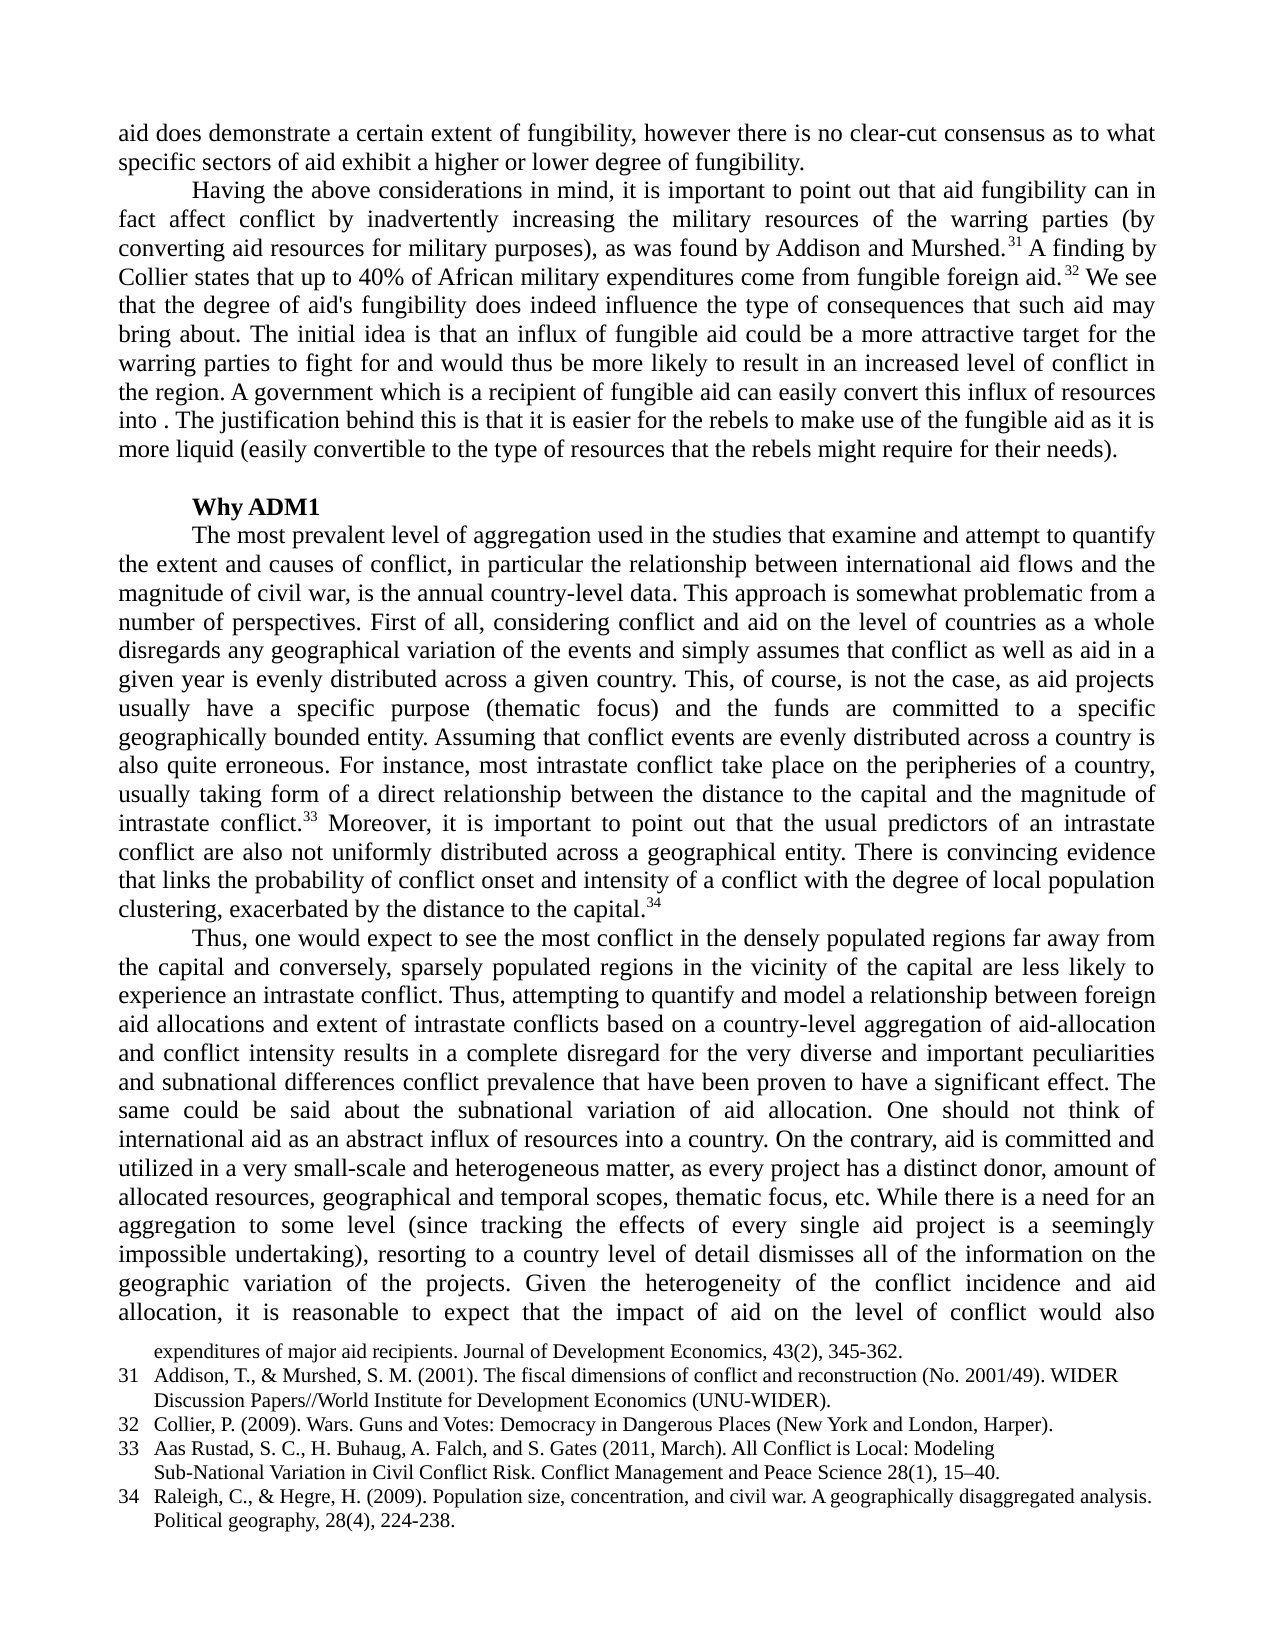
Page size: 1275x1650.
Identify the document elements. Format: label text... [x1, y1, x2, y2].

text Having the above considerations in mind, it is important to point out that aid fungibility can in fact affect conflict by inadvertently increasing the military resources of the warring parties (by converting aid resources for military purposes), as was found by Addison and Murshed. A finding by Collier states that up to 40% of African military expenditures come from fungible foreign aid. We see that the degree of aid's fungibility does indeed influence the type of consequences that such aid may bring about. The initial idea is that an influx of fungible aid could be a more attractive target for the warring parties to fight for and would thus be more likely to result in an increased level of conflict in the region. A government which is a recipient of fungible aid can easily convert this influx of resources into . The justification behind this is that it is easier for the rebels to make use of the fungible aid as it is more liquid (easily convertible to the type of resources that the rebels might require for their needs). [118, 176, 1157, 463]
text Raleigh, C., & Hegre, H. (2009). Population size, concentration, and civil war. A geographically disaggregated analysis. Political geography, 28(4), 224-238. [118, 1484, 1157, 1532]
text Aas Rustad, S. C., H. Buhaug, A. Falch, and S. Gates (2011, March). All Conflict is Local: Modeling Sub-National Variation in Civil Conflict Risk. Conflict Management and Peace Science 28(1), 15–40. [118, 1436, 1157, 1484]
text Collier, P. (2009). Wars. Guns and Votes: Democracy in Dangerous Places (New York and London, Harper). [118, 1412, 1157, 1436]
text Addison, T., & Murshed, S. M. (2001). The fiscal dimensions of conflict and reconstruction (No. 2001/49). WIDER Discussion Papers//World Institute for Development Economics (UNU-WIDER). [118, 1363, 1157, 1412]
text aid does demonstrate a certain extent of fungibility, however there is no clear-cut consensus as to what specific sectors of aid exhibit a higher or lower degree of fungibility. [118, 118, 1157, 176]
text Thus, one would expect to see the most conflict in the densely populated regions far away from the capital and conversely, sparsely populated regions in the vicinity of the capital are less likely to experience an intrastate conflict. Thus, attempting to quantify and model a relationship between foreign aid allocations and extent of intrastate conflicts based on a country-level aggregation of aid-allocation and conflict intensity results in a complete disregard for the very diverse and important peculiarities and subnational differences conflict prevalence that have been proven to have a significant effect. The same could be said about the subnational variation of aid allocation. One should not think of international aid as an abstract influx of resources into a country. On the contrary, aid is committed and utilized in a very small-scale and heterogeneous matter, as every project has a distinct donor, amount of allocated resources, geographical and temporal scopes, thematic focus, etc. While there is a need for an aggregation to some level (since tracking the effects of every single aid project is a seemingly impossible undertaking), resorting to a country level of detail dismisses all of the information on the geographic variation of the projects. Given the heterogeneity of the conflict incidence and aid allocation, it is reasonable to expect that the impact of aid on the level of conflict would also [118, 923, 1157, 1326]
text expenditures of major aid recipients. Journal of Development Economics, 43(2), 345-362. [118, 1339, 1157, 1363]
text The most prevalent level of aggregation used in the studies that examine and attempt to quantify the extent and causes of conflict, in particular the relationship between international aid flows and the magnitude of civil war, is the annual country-level data. This approach is somewhat problematic from a number of perspectives. First of all, considering conflict and aid on the level of countries as a whole disregards any geographical variation of the events and simply assumes that conflict as well as aid in a given year is evenly distributed across a given country. This, of course, is not the case, as aid projects usually have a specific purpose (thematic focus) and the funds are committed to a specific geographically bounded entity. Assuming that conflict events are evenly distributed across a country is also quite erroneous. For instance, most intrastate conflict take place on the peripheries of a country, usually taking form of a direct relationship between the distance to the capital and the magnitude of intrastate conflict. Moreover, it is important to point out that the usual predictors of an intrastate conflict are also not uniformly distributed across a geographical entity. There is convincing evidence that links the probability of conflict onset and intensity of a conflict with the degree of local population clustering, exacerbated by the distance to the capital. [118, 521, 1157, 923]
text Why ADM1 [118, 492, 1157, 521]
